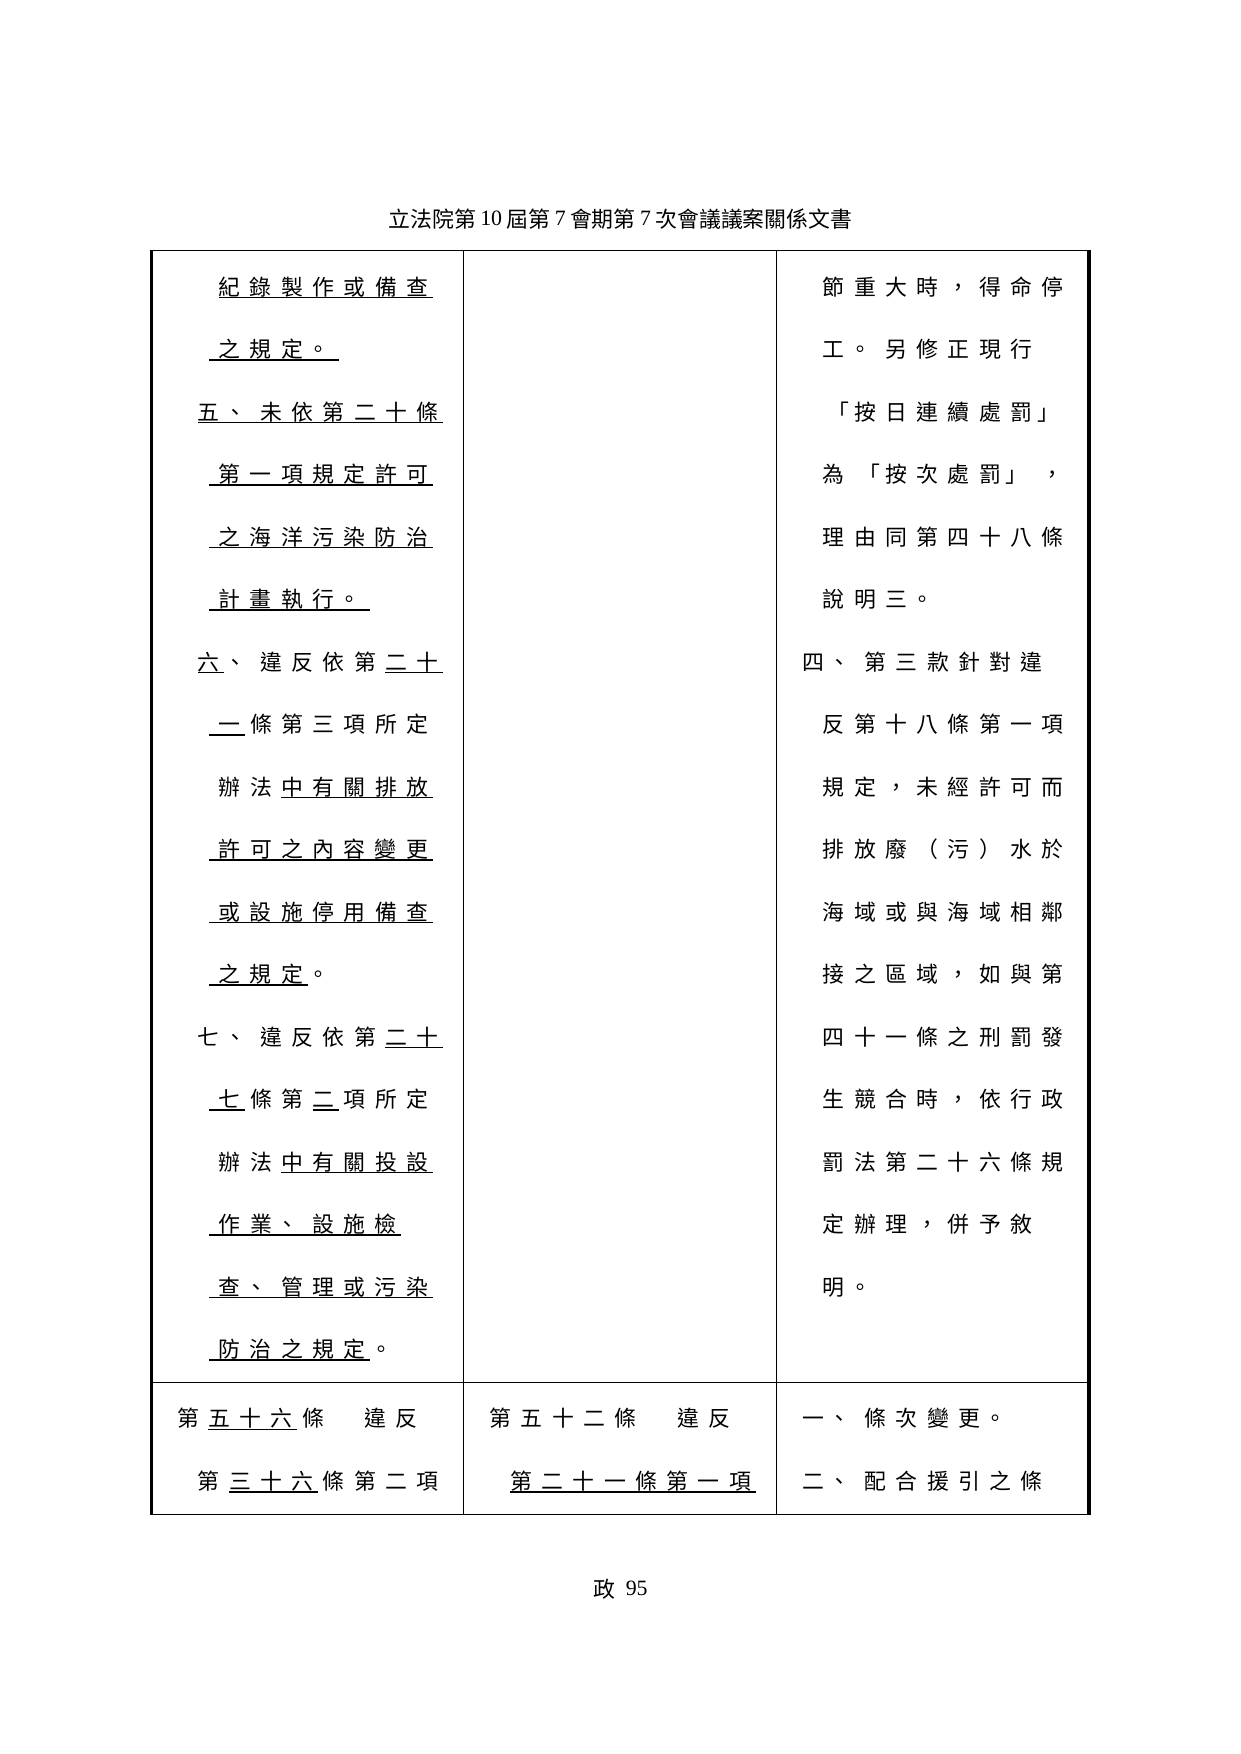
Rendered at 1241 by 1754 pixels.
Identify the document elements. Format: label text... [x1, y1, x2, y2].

table_cell 第五十六條 違反第三十六條第二項 [153, 1383, 463, 1514]
table_cell 紀錄製作或備查之規定。 五、未依第二十條第一項規定許可之海洋污染防治計畫執行。 六、違反依第二十一條第三項所定辦法中有關排放許可之內容變更或設施停用備查之規定。 七、違反依第二十七條第二項所定辦法中有關投設作業、設施檢查、管理或污染防治之規定。 [153, 251, 463, 1382]
table_cell 第五十二條 違反第二十一條第一項 [464, 1383, 776, 1514]
table_cell [464, 251, 776, 1382]
table_cell 一、條次變更。 二、配合援引之條 [777, 1383, 1087, 1514]
table_cell 節重大時，得命停工。另修正現行「按日連續處罰」為「按次處罰」，理由同第四十八條說明三。 四、第三款針對違反第十八條第一項規定，未經許可而排放廢（污）水於海域或與海域相鄰接之區域，如與第四十一條之刑罰發生競合時，依行政罰法第二十六條規定辦理，併予敘明。 [777, 251, 1087, 1382]
